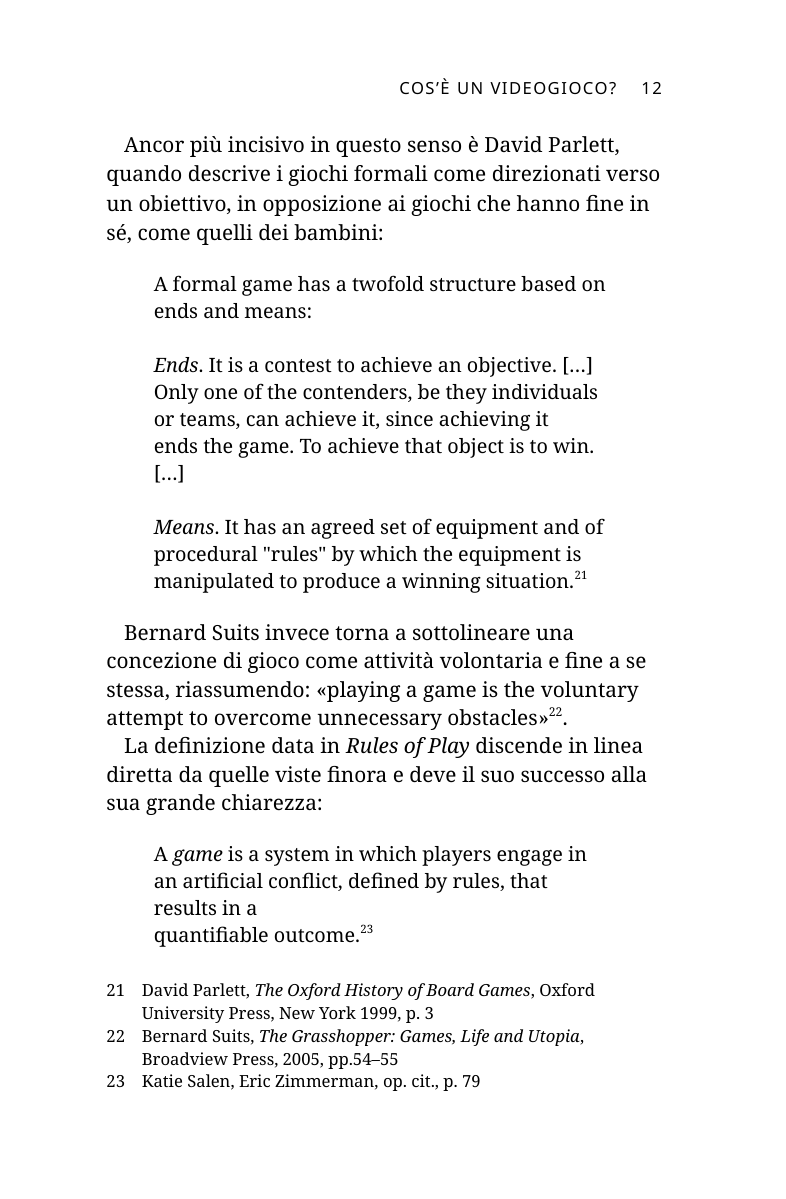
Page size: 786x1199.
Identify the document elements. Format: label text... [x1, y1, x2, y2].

text Katie Salen, Eric Zimmerman, op. cit., p. 79 [106, 1070, 661, 1093]
text La definizione data in Rules of Play discende in linea diretta da quelle viste finora e deve il suo successo alla sua grande chiarezza: [106, 732, 661, 817]
text A game is a system in which players engage in an artificial conflict, defined by rules, that results in a [153, 841, 614, 922]
text Bernard Suits, The Grasshopper: Games, Life and Utopia, Broadview Press, 2005, pp.54–55 [106, 1024, 661, 1070]
text Only one of the contenders, be they individuals or teams, can achieve it, since achieving it [153, 378, 614, 432]
text quantifiable outcome. [153, 922, 614, 948]
text A formal game has a twofold structure based on ends and means: [153, 271, 614, 324]
text Means. It has an agreed set of equipment and of procedural "rules" by which the equipment is [153, 513, 614, 567]
text ends the game. To achieve that object is to win. […] [153, 432, 614, 486]
text Ancor più incisivo in questo senso è David Parlett, quando descrive i giochi formali come direzionati verso un obiettivo, in opposizione ai giochi che hanno fine in sé, come quelli dei bambini: [106, 129, 661, 247]
text Ends. It is a contest to achieve an objective. […] [153, 351, 614, 378]
text manipulated to produce a winning situation. [153, 567, 614, 594]
text David Parlett, The Oxford History of Board Games, Oxford University Press, New York 1999, p. 3 [106, 979, 661, 1024]
text Bernard Suits invece torna a sottolineare una concezione di gioco come attività volontaria e fine a se stessa, riassumendo: «playing a game is the voluntary attempt to overcome unnecessary obstacles». [106, 618, 661, 732]
